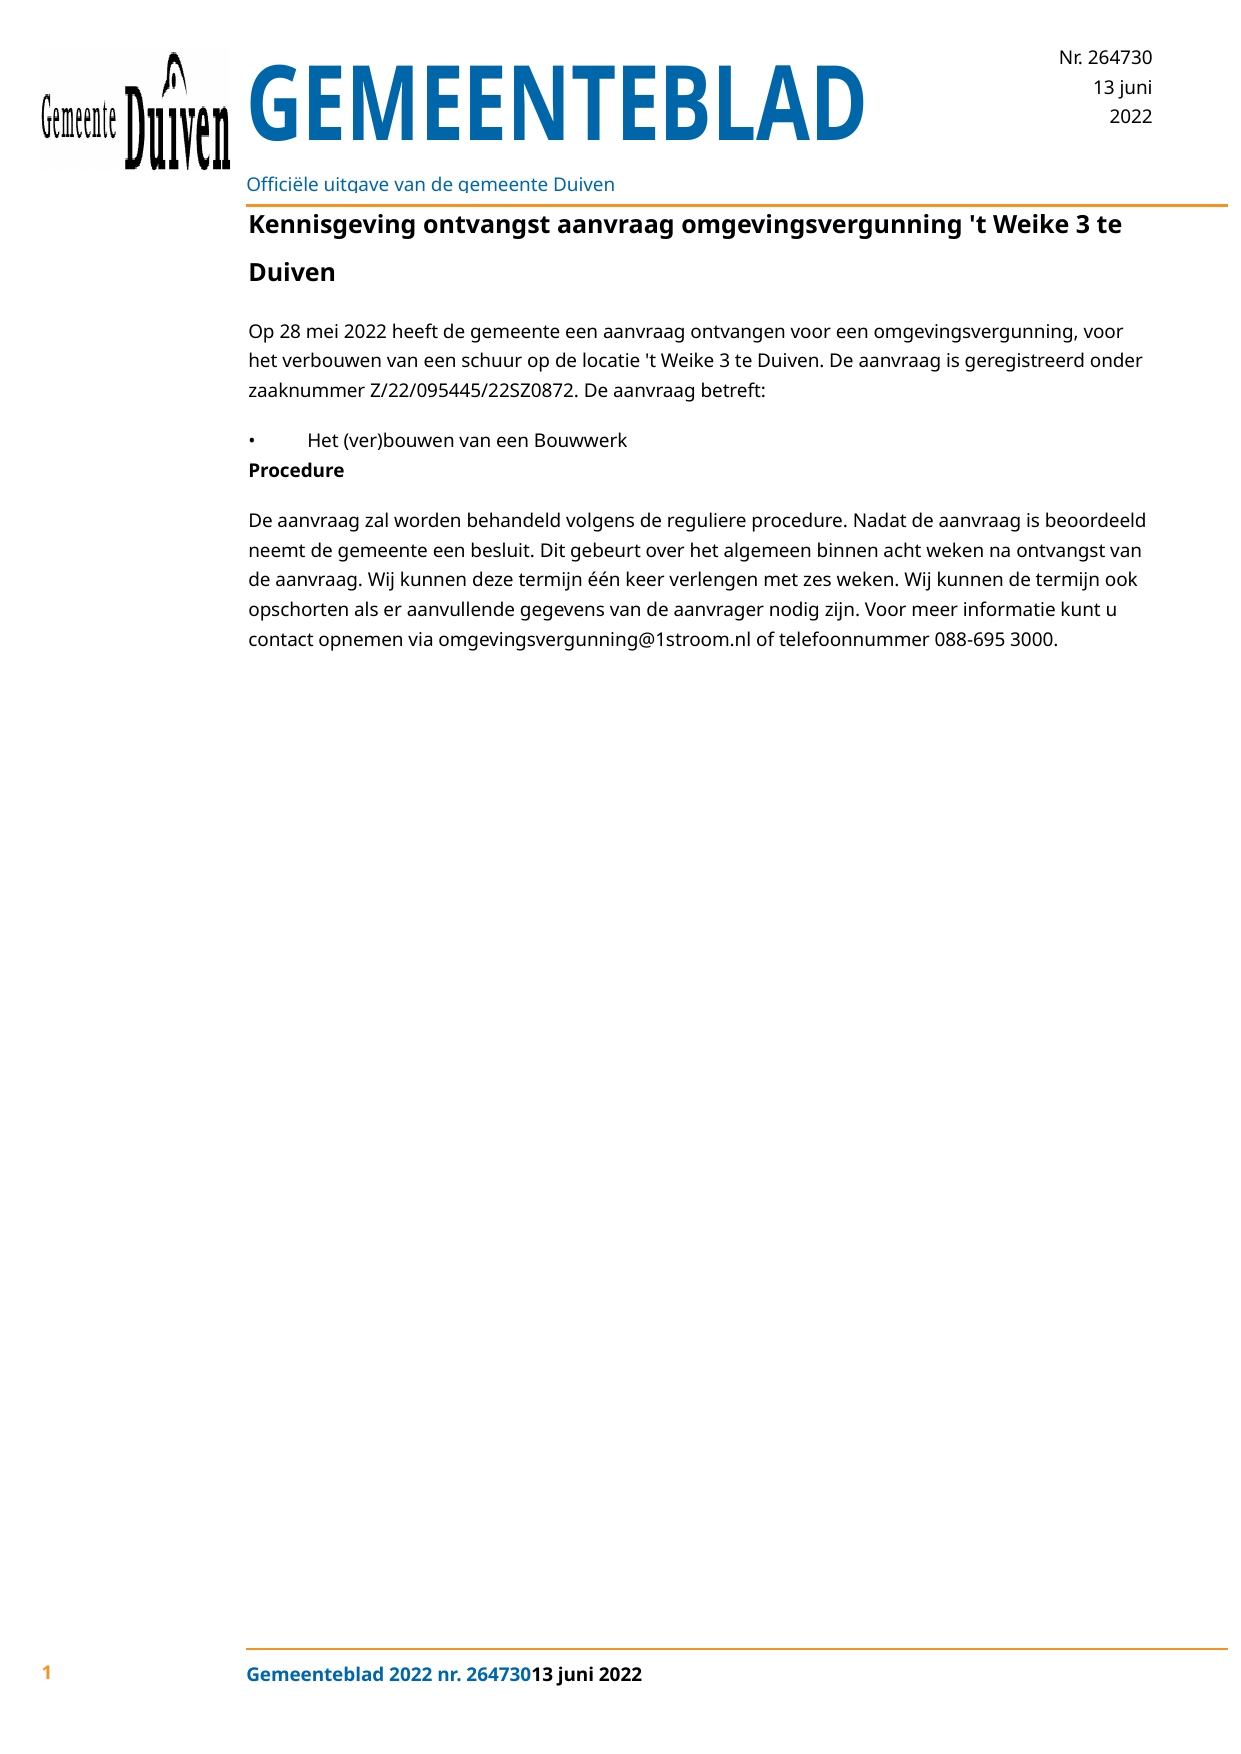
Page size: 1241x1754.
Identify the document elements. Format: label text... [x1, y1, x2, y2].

list Het (ver)bouwen van een Bouwwerk [248, 427, 1152, 453]
text Op 28 mei 2022 heeft de gemeente een aanvraag ontvangen voor een omgevingsvergunning, voor het verbouwen van een schuur op de locatie 't Weike 3 te Duiven. De aanvraag is geregistreerd onder zaaknummer Z/22/095445/22SZ0872. De aanvraag betreft: [248, 318, 1152, 403]
text De aanvraag zal worden behandeld volgens de reguliere procedure. Nadat de aanvraag is beoordeeld neemt de gemeente een besluit. Dit gebeurt over het algemeen binnen acht weken na ontvangst van de aanvraag. Wij kunnen deze termijn één keer verlengen met zes weken. Wij kunnen de termijn ook opschorten als er aanvullende gegevens van de aanvrager nodig zijn. Voor meer informatie kunt u contact opnemen via omgevingsvergunning@1stroom.nl of telefoonnummer 088-695 3000. [248, 507, 1152, 652]
text Kennisgeving ontvangst aanvraag omgevingsvergunning 't Weike 3 te Duiven [248, 207, 1152, 288]
text Procedure [248, 457, 1152, 483]
picture [41, 47, 231, 172]
